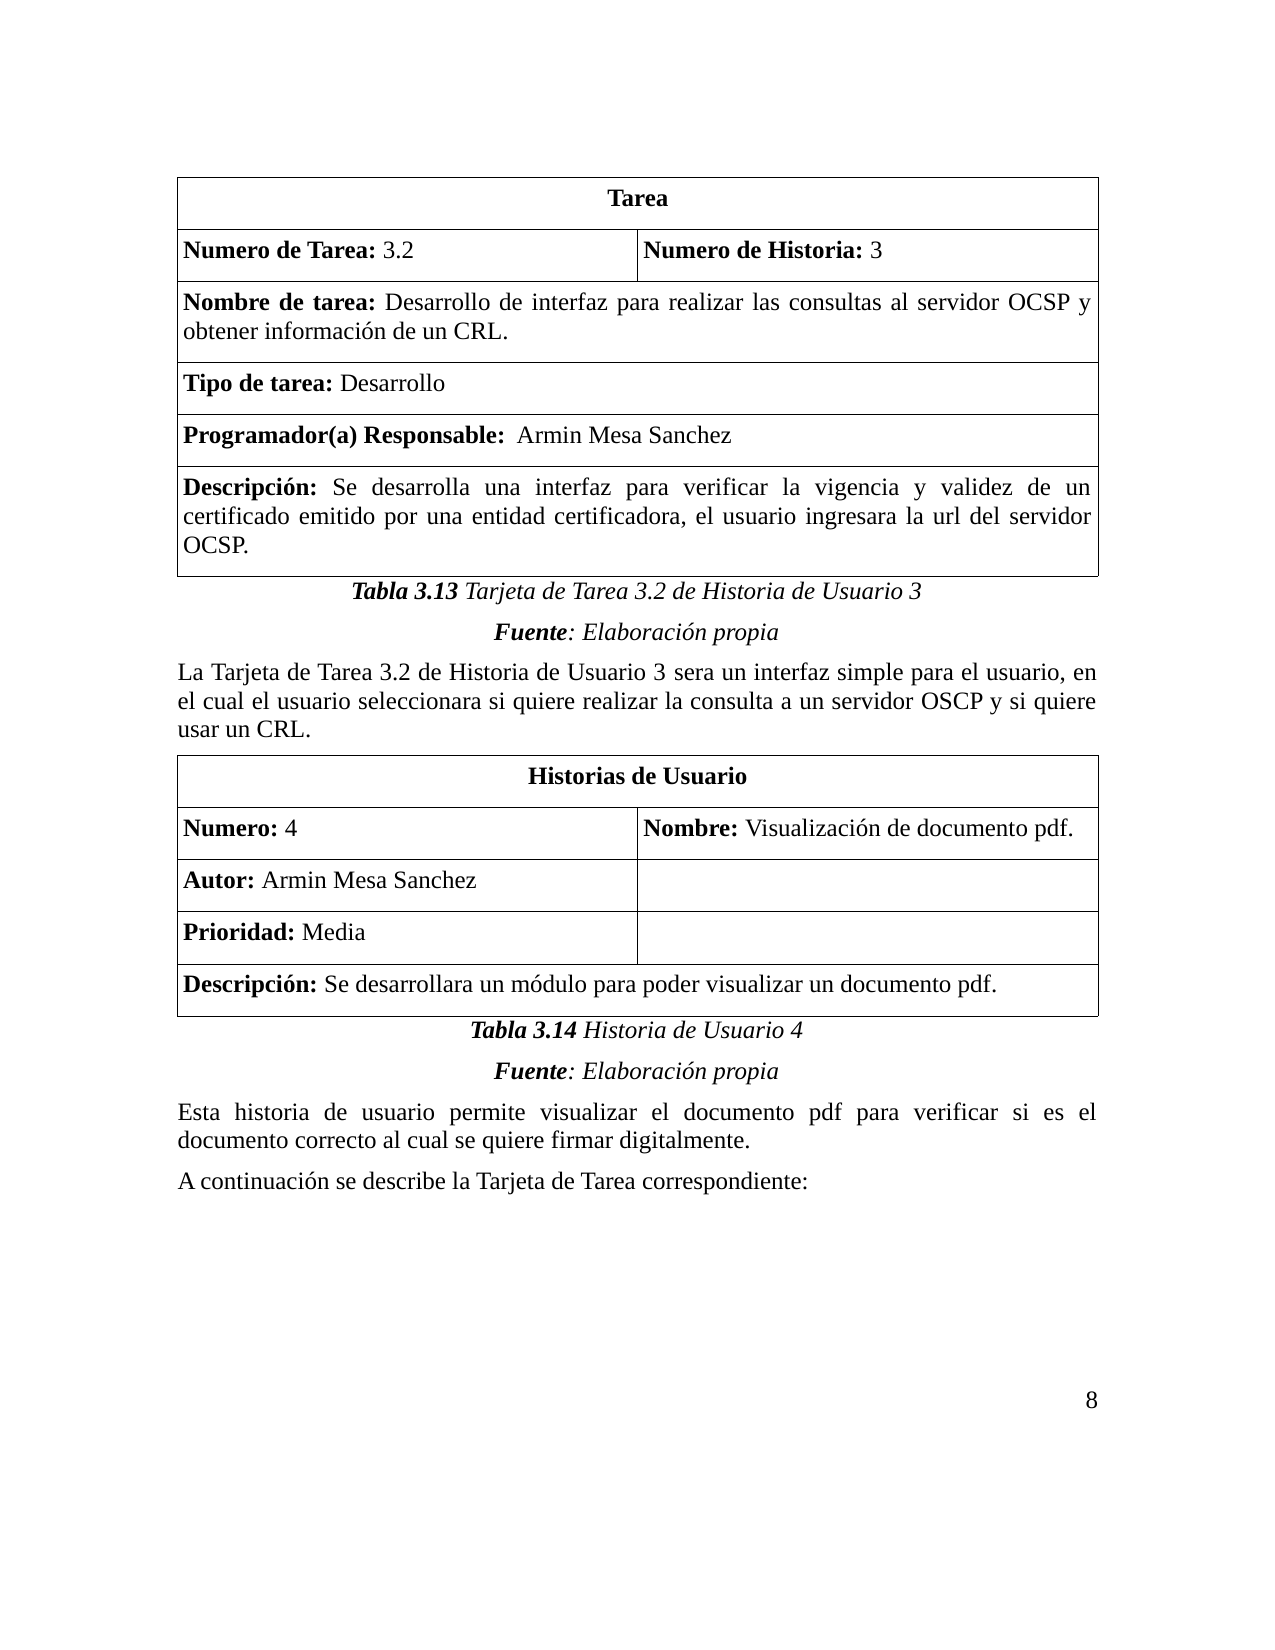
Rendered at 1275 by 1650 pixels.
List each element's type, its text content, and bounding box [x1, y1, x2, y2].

text Tabla 3.13 Tarjeta de Tarea 3.2 de Historia de Usuario 3 [177, 577, 1098, 605]
table_cell Tipo de tarea: Desarrollo [178, 363, 1098, 414]
text Tabla 3.14 Historia de Usuario 4 [177, 1017, 1098, 1044]
table_cell [638, 860, 1098, 911]
table_cell Nombre: Visualización de documento pdf. [638, 808, 1098, 859]
text Fuente: Elaboración propia [177, 617, 1098, 645]
text La Tarjeta de Tarea 3.2 de Historia de Usuario 3 sera un interfaz simple para el usuario, en el cual el usuario seleccionara si quiere realizar la consulta a un servidor OSCP y si quiere usar un CRL. [177, 657, 1098, 743]
table_cell Descripción: Se desarrolla una interfaz para verificar la vigencia y validez de un certificado emitido por una entidad certificadora, el usuario ingresara la url del servidor OCSP. [178, 467, 1098, 576]
table_cell Numero de Historia: 3 [638, 230, 1098, 281]
text Fuente: Elaboración propia [177, 1056, 1098, 1085]
table_cell Autor: Armin Mesa Sanchez [178, 860, 637, 911]
text A continuación se describe la Tarjeta de Tarea correspondiente: [177, 1166, 1098, 1195]
table_header Tarea [178, 178, 1098, 229]
table_cell Descripción: Se desarrollara un módulo para poder visualizar un documento pdf. [178, 965, 1098, 1016]
table_cell Nombre de tarea: Desarrollo de interfaz para realizar las consultas al servidor OCSP y obtener información de un CRL. [178, 282, 1098, 362]
table_header Historias de Usuario [178, 756, 1098, 807]
text Esta historia de usuario permite visualizar el documento pdf para verificar si es el documento correcto al cual se quiere firmar digitalmente. [177, 1097, 1098, 1154]
table_cell [638, 912, 1098, 963]
table_cell Prioridad: Media [178, 912, 637, 963]
table_cell Programador(a) Responsable: Armin Mesa Sanchez [178, 415, 1098, 466]
table_cell Numero de Tarea: 3.2 [178, 230, 637, 281]
table_cell Numero: 4 [178, 808, 637, 859]
